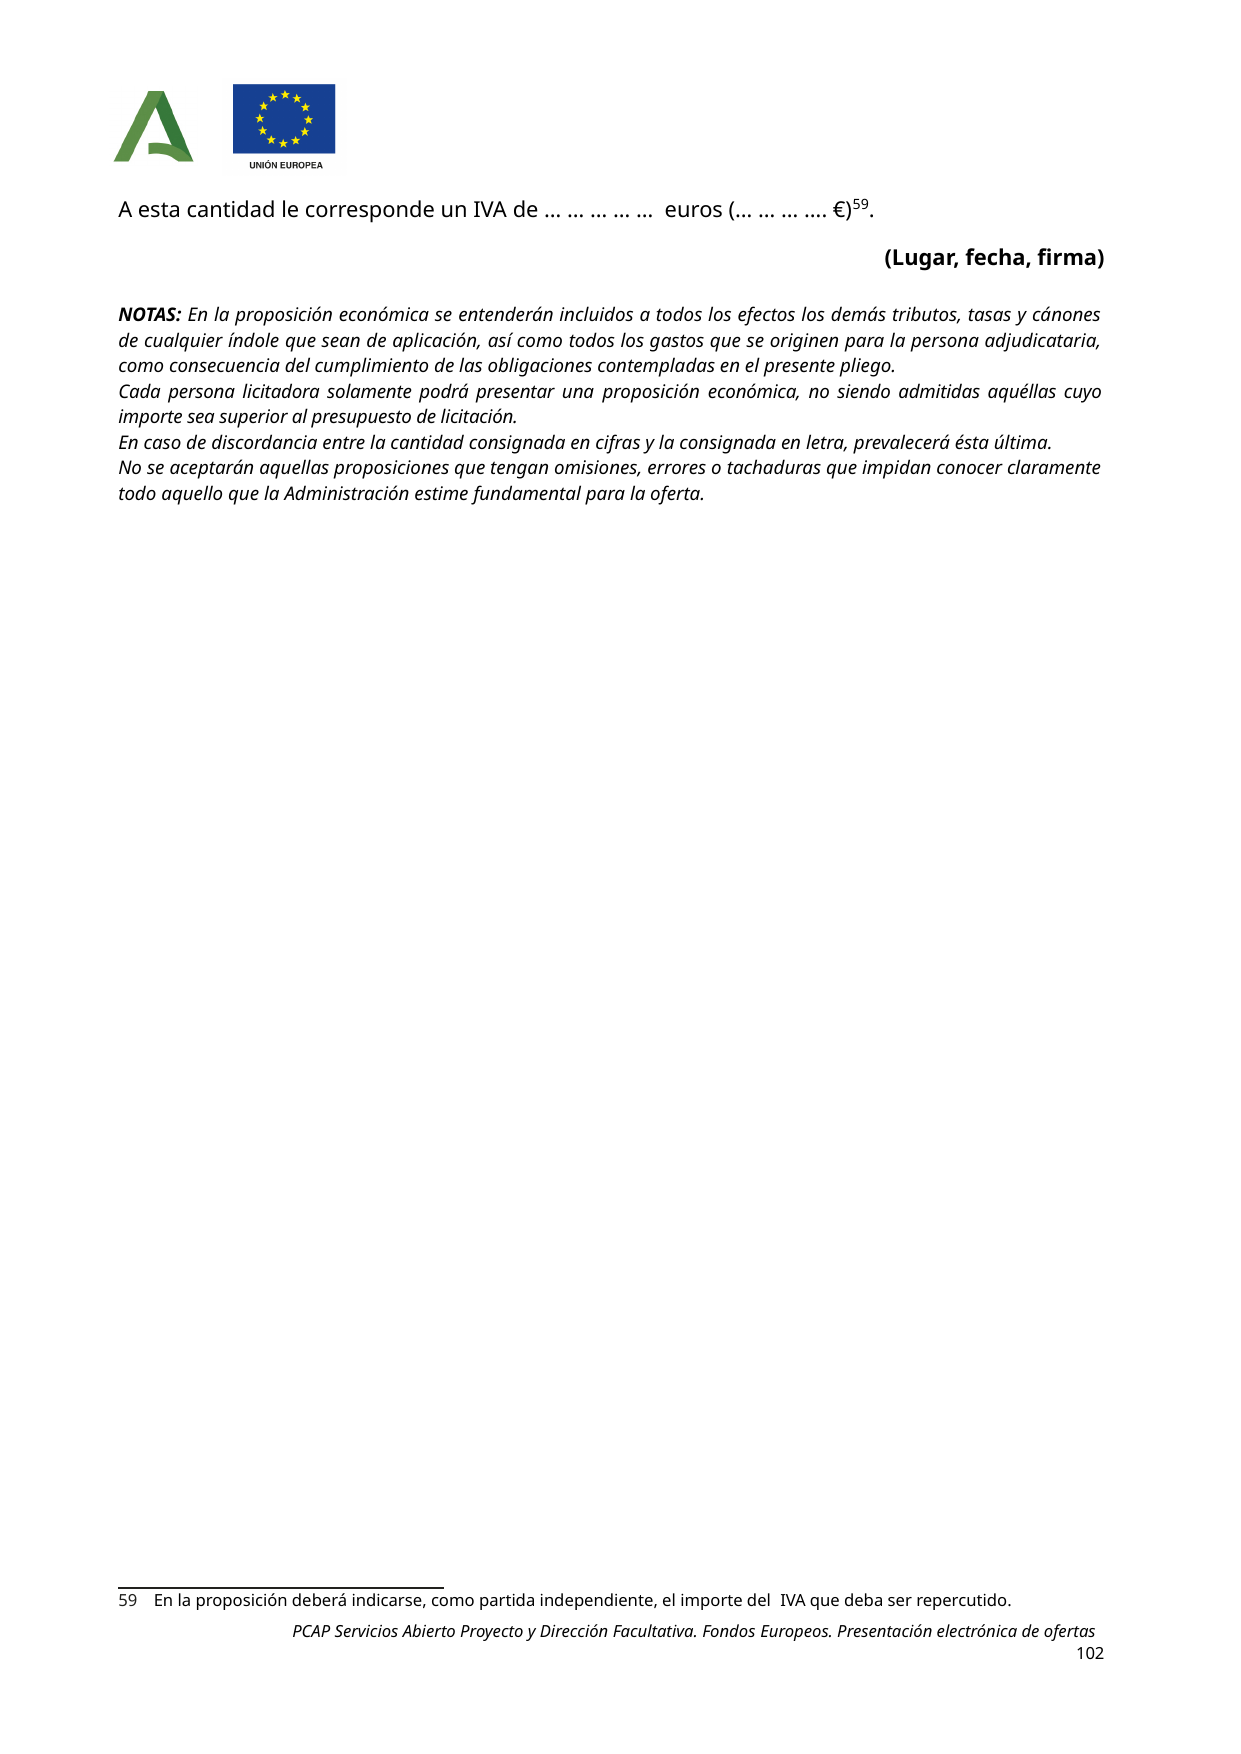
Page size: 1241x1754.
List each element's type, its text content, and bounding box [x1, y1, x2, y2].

picture [221, 78, 347, 176]
text A esta cantidad le corresponde un IVA de … … … … … euros (… … … …. €). [118, 194, 1104, 224]
text Cada persona licitadora solamente podrá presentar una proposición económica, no siendo admitidas aquéllas cuyo importe sea superior al presupuesto de licitación. [118, 378, 1104, 429]
text En la proposición deberá indicarse, como partida independiente, el importe del IVA que deba ser repercutido. [118, 1588, 1104, 1611]
text (Lugar, fecha, firma) [118, 242, 1104, 272]
text En caso de discordancia entre la cantidad consignada en cifras y la consignada en letra, prevalecerá ésta última. [118, 429, 1104, 454]
text No se aceptarán aquellas proposiciones que tengan omisiones, errores o tachaduras que impidan conocer claramente todo aquello que la Administración estime fundamental para la oferta. [118, 454, 1104, 506]
picture [109, 86, 198, 166]
text NOTAS: En la proposición económica se entenderán incluidos a todos los efectos los demás tributos, tasas y cánones de cualquier índole que sean de aplicación, así como todos los gastos que se originen para la persona adjudicataria, como consecuencia del cumplimiento de las obligaciones contempladas en el presente pliego. [118, 301, 1104, 378]
